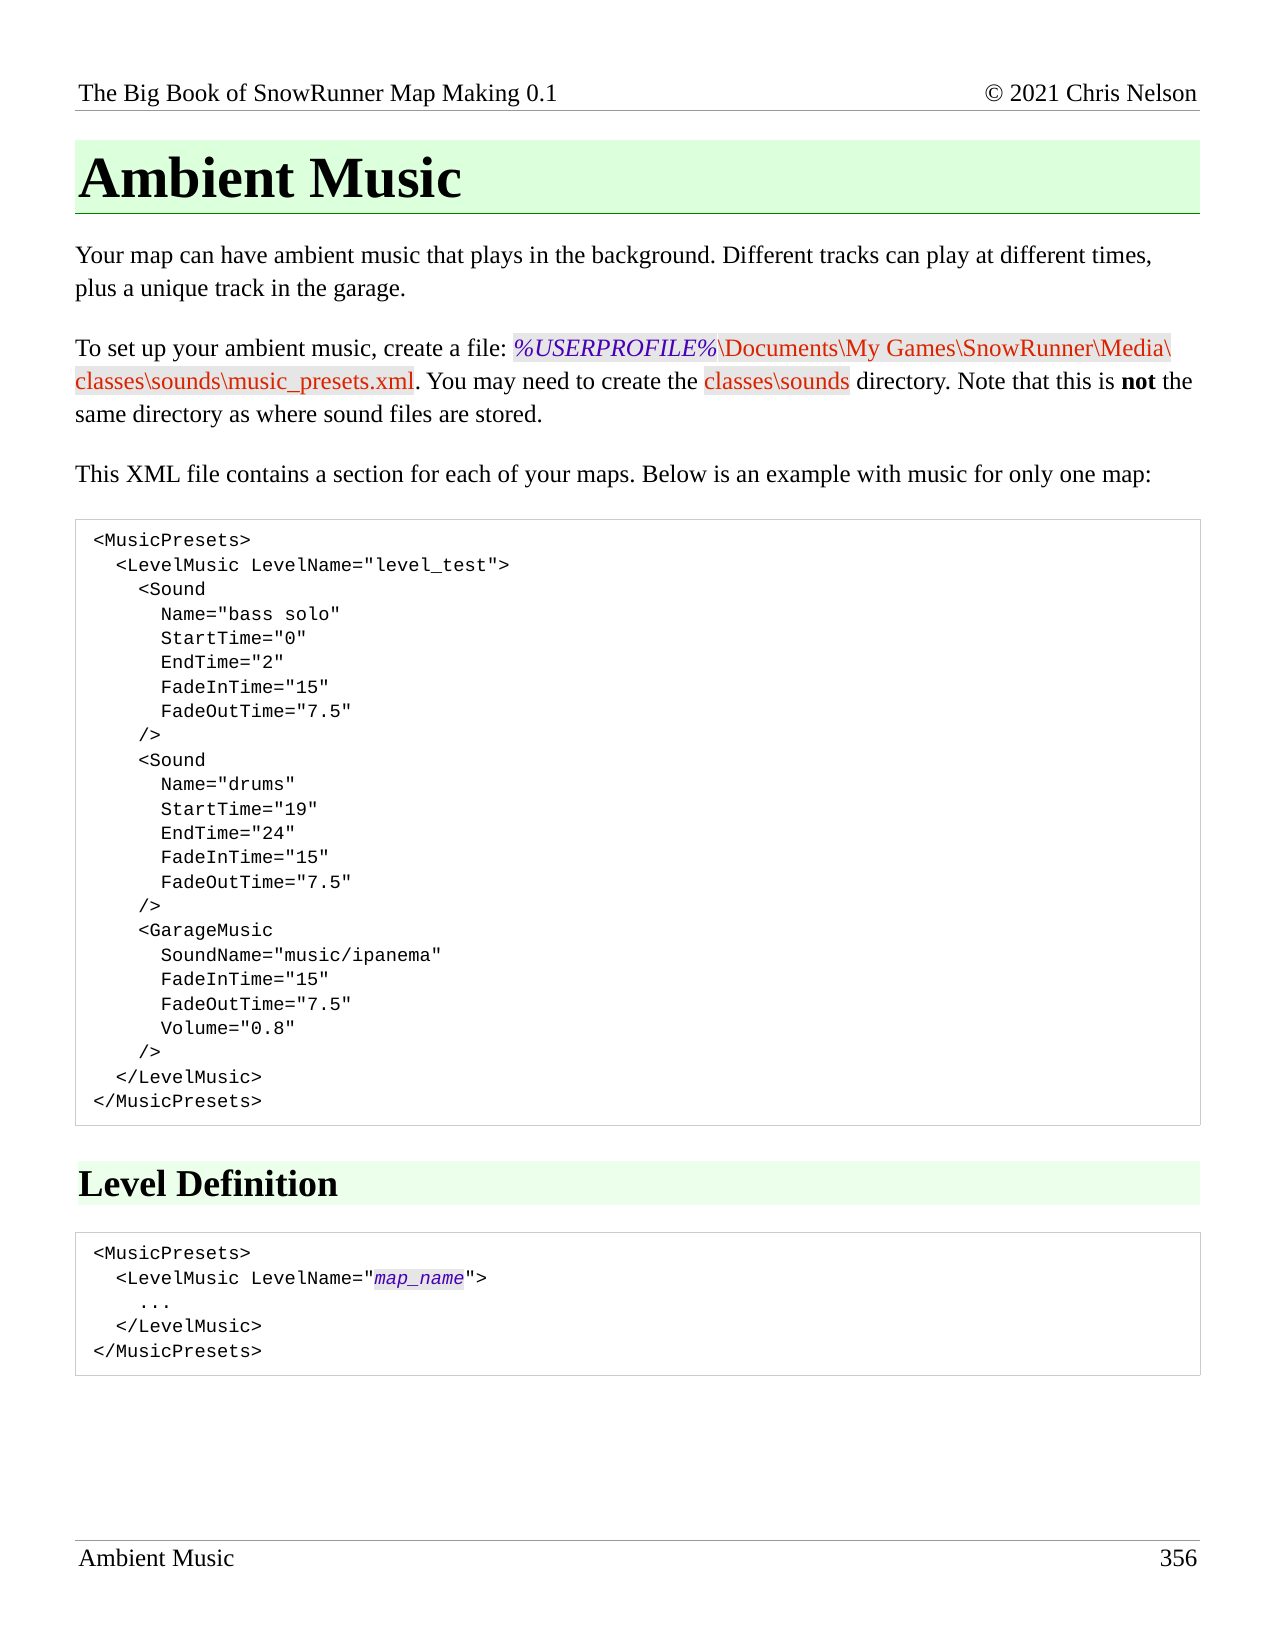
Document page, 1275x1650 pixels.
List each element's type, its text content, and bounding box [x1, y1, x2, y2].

text <GarageMusic [76, 909, 1200, 933]
text This XML file contains a section for each of your maps. Below is an example with music for only one map: [75, 459, 1200, 488]
text Your map can have ambient music that plays in the background. Different tracks can play at different times, plus a unique track in the garage. [75, 240, 1200, 302]
text FadeInTime="15" [76, 665, 1200, 690]
text SoundName="music/ipanema" [76, 933, 1200, 958]
text StartTime="19" [76, 787, 1200, 812]
text FadeOutTime="7.5" [76, 982, 1200, 1007]
text <MusicPresets> [76, 520, 1200, 543]
text Volume="0.8" [76, 1007, 1200, 1031]
text Name="bass solo" [76, 592, 1200, 617]
text <LevelMusic LevelName="level_test"> [76, 543, 1200, 568]
text FadeInTime="15" [76, 958, 1200, 982]
text <Sound [76, 568, 1200, 592]
text <MusicPresets> [76, 1233, 1200, 1256]
text Name="drums" [76, 763, 1200, 787]
text </LevelMusic> [76, 1305, 1200, 1329]
text To set up your ambient music, create a file: %USERPROFILE%\Documents\My Games\SnowRunner\Media\classes\sounds\music_presets.xml. You may need to create the classes\sounds directory. Note that this is not the same directory as where sound files are stored. [75, 333, 1200, 428]
text </MusicPresets> [76, 1329, 1200, 1375]
text <Sound [76, 738, 1200, 763]
text StartTime="0" [76, 617, 1200, 641]
text </MusicPresets> [76, 1080, 1200, 1125]
subtitle Level Definition [78, 1161, 1200, 1205]
text /> [76, 885, 1200, 909]
text <LevelMusic LevelName="map_name"> [76, 1256, 1200, 1281]
text FadeInTime="15" [76, 836, 1200, 860]
subtitle Ambient Music [75, 140, 1200, 213]
text EndTime="2" [76, 641, 1200, 665]
text ... [76, 1281, 1200, 1305]
text /> [76, 1031, 1200, 1055]
text FadeOutTime="7.5" [76, 690, 1200, 714]
text FadeOutTime="7.5" [76, 860, 1200, 885]
text /> [76, 714, 1200, 738]
text EndTime="24" [76, 812, 1200, 836]
text </LevelMusic> [76, 1055, 1200, 1080]
